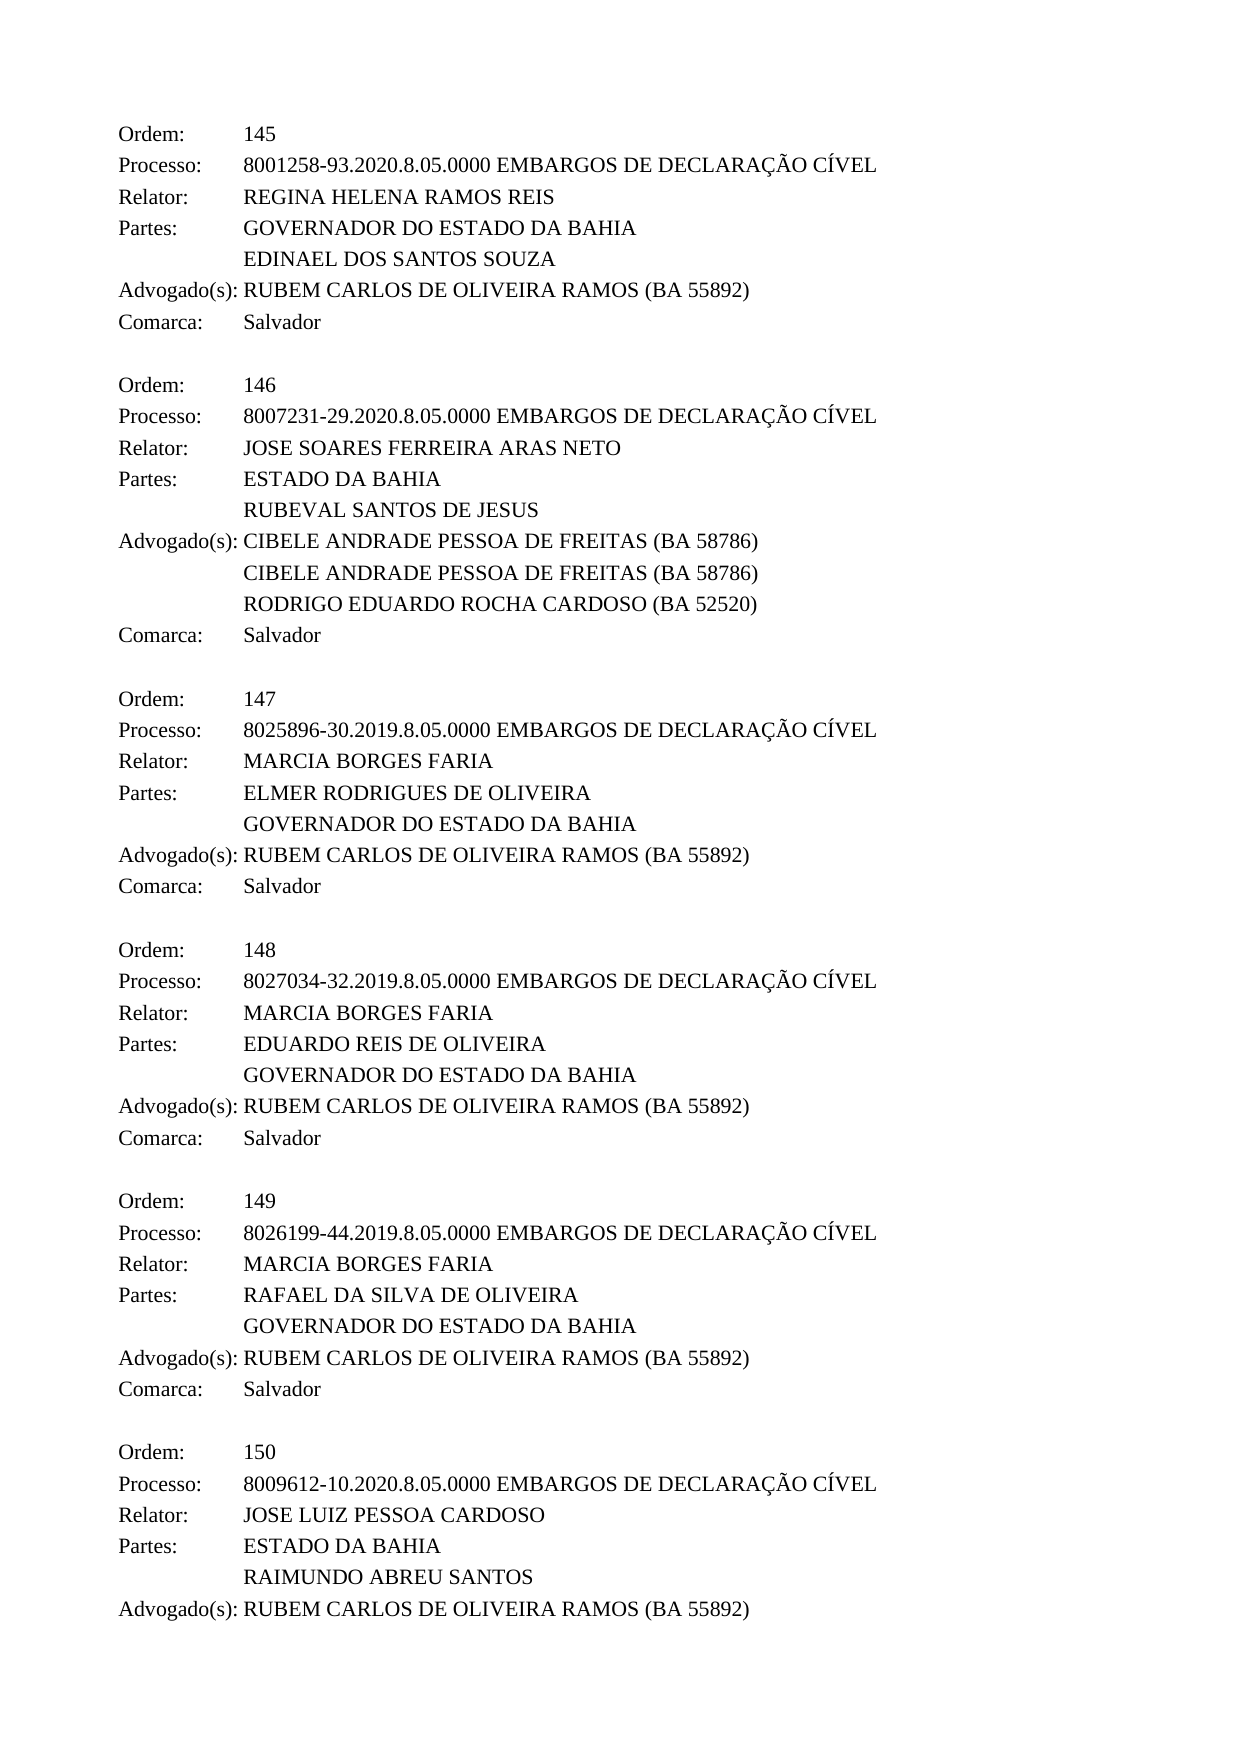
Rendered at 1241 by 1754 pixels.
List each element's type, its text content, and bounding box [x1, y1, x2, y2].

table_cell EDUARDO REIS DE OLIVEIRA [243, 1028, 1240, 1059]
table_cell Salvador [243, 619, 1240, 651]
table_cell Comarca: [118, 870, 243, 902]
table_cell 8001258-93.2020.8.05.0000 EMBARGOS DE DECLARAÇÃO CÍVEL [243, 149, 1240, 181]
table_cell Partes: [118, 1279, 243, 1310]
table_cell Relator: [118, 745, 243, 777]
table_cell Advogado(s): [118, 274, 243, 306]
table_cell GOVERNADOR DO ESTADO DA BAHIA [243, 1059, 1240, 1090]
table_cell GOVERNADOR DO ESTADO DA BAHIA [243, 808, 1240, 839]
table_cell Processo: [118, 1468, 243, 1499]
table_cell Comarca: [118, 1373, 243, 1404]
table_cell Advogado(s): [118, 526, 243, 557]
table_cell MARCIA BORGES FARIA [243, 997, 1240, 1028]
table_cell Relator: [118, 432, 243, 463]
table_cell RAFAEL DA SILVA DE OLIVEIRA [243, 1279, 1240, 1310]
table_cell RODRIGO EDUARDO ROCHA CARDOSO (BA 52520) [243, 588, 1240, 619]
table_cell Relator: [118, 1499, 243, 1530]
table_cell Advogado(s): [118, 1341, 243, 1373]
table_cell [118, 494, 243, 526]
table_cell Advogado(s): [118, 1593, 243, 1624]
table_header Ordem: [118, 118, 243, 149]
table_header 147 [243, 683, 1240, 714]
table_cell MARCIA BORGES FARIA [243, 745, 1240, 777]
table_cell [118, 243, 243, 274]
table_cell EDINAEL DOS SANTOS SOUZA [243, 243, 1240, 274]
table_cell 8009612-10.2020.8.05.0000 EMBARGOS DE DECLARAÇÃO CÍVEL [243, 1468, 1240, 1499]
table_cell Comarca: [118, 306, 243, 337]
table_cell GOVERNADOR DO ESTADO DA BAHIA [243, 212, 1240, 243]
table_cell [118, 1059, 243, 1090]
table_cell Salvador [243, 306, 1240, 337]
table_cell GOVERNADOR DO ESTADO DA BAHIA [243, 1310, 1240, 1341]
table_cell Partes: [118, 1530, 243, 1561]
table_cell [118, 1561, 243, 1593]
table_cell RUBEM CARLOS DE OLIVEIRA RAMOS (BA 55892) [243, 1593, 1240, 1624]
table_cell RUBEM CARLOS DE OLIVEIRA RAMOS (BA 55892) [243, 839, 1240, 870]
table_header 149 [243, 1185, 1240, 1216]
table_cell CIBELE ANDRADE PESSOA DE FREITAS (BA 58786) [243, 557, 1240, 588]
table_cell Relator: [118, 1248, 243, 1279]
table_cell Salvador [243, 1122, 1240, 1153]
table_cell CIBELE ANDRADE PESSOA DE FREITAS (BA 58786) [243, 526, 1240, 557]
table_cell [118, 1310, 243, 1341]
table_cell ESTADO DA BAHIA [243, 1530, 1240, 1561]
table_header 148 [243, 934, 1240, 965]
table_cell 8025896-30.2019.8.05.0000 EMBARGOS DE DECLARAÇÃO CÍVEL [243, 714, 1240, 745]
table_cell Relator: [118, 181, 243, 212]
table_header Ordem: [118, 369, 243, 401]
table_cell Advogado(s): [118, 1090, 243, 1122]
table_cell RUBEVAL SANTOS DE JESUS [243, 494, 1240, 526]
table_cell JOSE SOARES FERREIRA ARAS NETO [243, 432, 1240, 463]
table_cell [118, 808, 243, 839]
table_header Ordem: [118, 934, 243, 965]
table_cell Partes: [118, 777, 243, 808]
table_cell Salvador [243, 1373, 1240, 1404]
table_cell Comarca: [118, 1122, 243, 1153]
table_header 145 [243, 118, 1240, 149]
table_cell Partes: [118, 1028, 243, 1059]
table_cell ELMER RODRIGUES DE OLIVEIRA [243, 777, 1240, 808]
table_cell Salvador [243, 870, 1240, 902]
table_cell Processo: [118, 401, 243, 432]
table_cell JOSE LUIZ PESSOA CARDOSO [243, 1499, 1240, 1530]
table_cell RAIMUNDO ABREU SANTOS [243, 1561, 1240, 1593]
table_header Ordem: [118, 1185, 243, 1216]
table_header 150 [243, 1436, 1240, 1468]
table_cell Partes: [118, 212, 243, 243]
table_cell Processo: [118, 714, 243, 745]
table_cell Processo: [118, 149, 243, 181]
table_header Ordem: [118, 683, 243, 714]
table_cell Processo: [118, 965, 243, 997]
table_cell REGINA HELENA RAMOS REIS [243, 181, 1240, 212]
table_cell RUBEM CARLOS DE OLIVEIRA RAMOS (BA 55892) [243, 274, 1240, 306]
table_cell RUBEM CARLOS DE OLIVEIRA RAMOS (BA 55892) [243, 1090, 1240, 1122]
table_cell Relator: [118, 997, 243, 1028]
table_cell Processo: [118, 1216, 243, 1248]
table_cell ESTADO DA BAHIA [243, 463, 1240, 494]
table_cell Advogado(s): [118, 839, 243, 870]
table_cell 8026199-44.2019.8.05.0000 EMBARGOS DE DECLARAÇÃO CÍVEL [243, 1216, 1240, 1248]
table_cell 8027034-32.2019.8.05.0000 EMBARGOS DE DECLARAÇÃO CÍVEL [243, 965, 1240, 997]
table_cell MARCIA BORGES FARIA [243, 1248, 1240, 1279]
table_cell [118, 588, 243, 619]
table_header Ordem: [118, 1436, 243, 1468]
table_cell Comarca: [118, 619, 243, 651]
table_cell 8007231-29.2020.8.05.0000 EMBARGOS DE DECLARAÇÃO CÍVEL [243, 401, 1240, 432]
table_cell [118, 557, 243, 588]
table_cell RUBEM CARLOS DE OLIVEIRA RAMOS (BA 55892) [243, 1341, 1240, 1373]
table_cell Partes: [118, 463, 243, 494]
table_header 146 [243, 369, 1240, 401]
